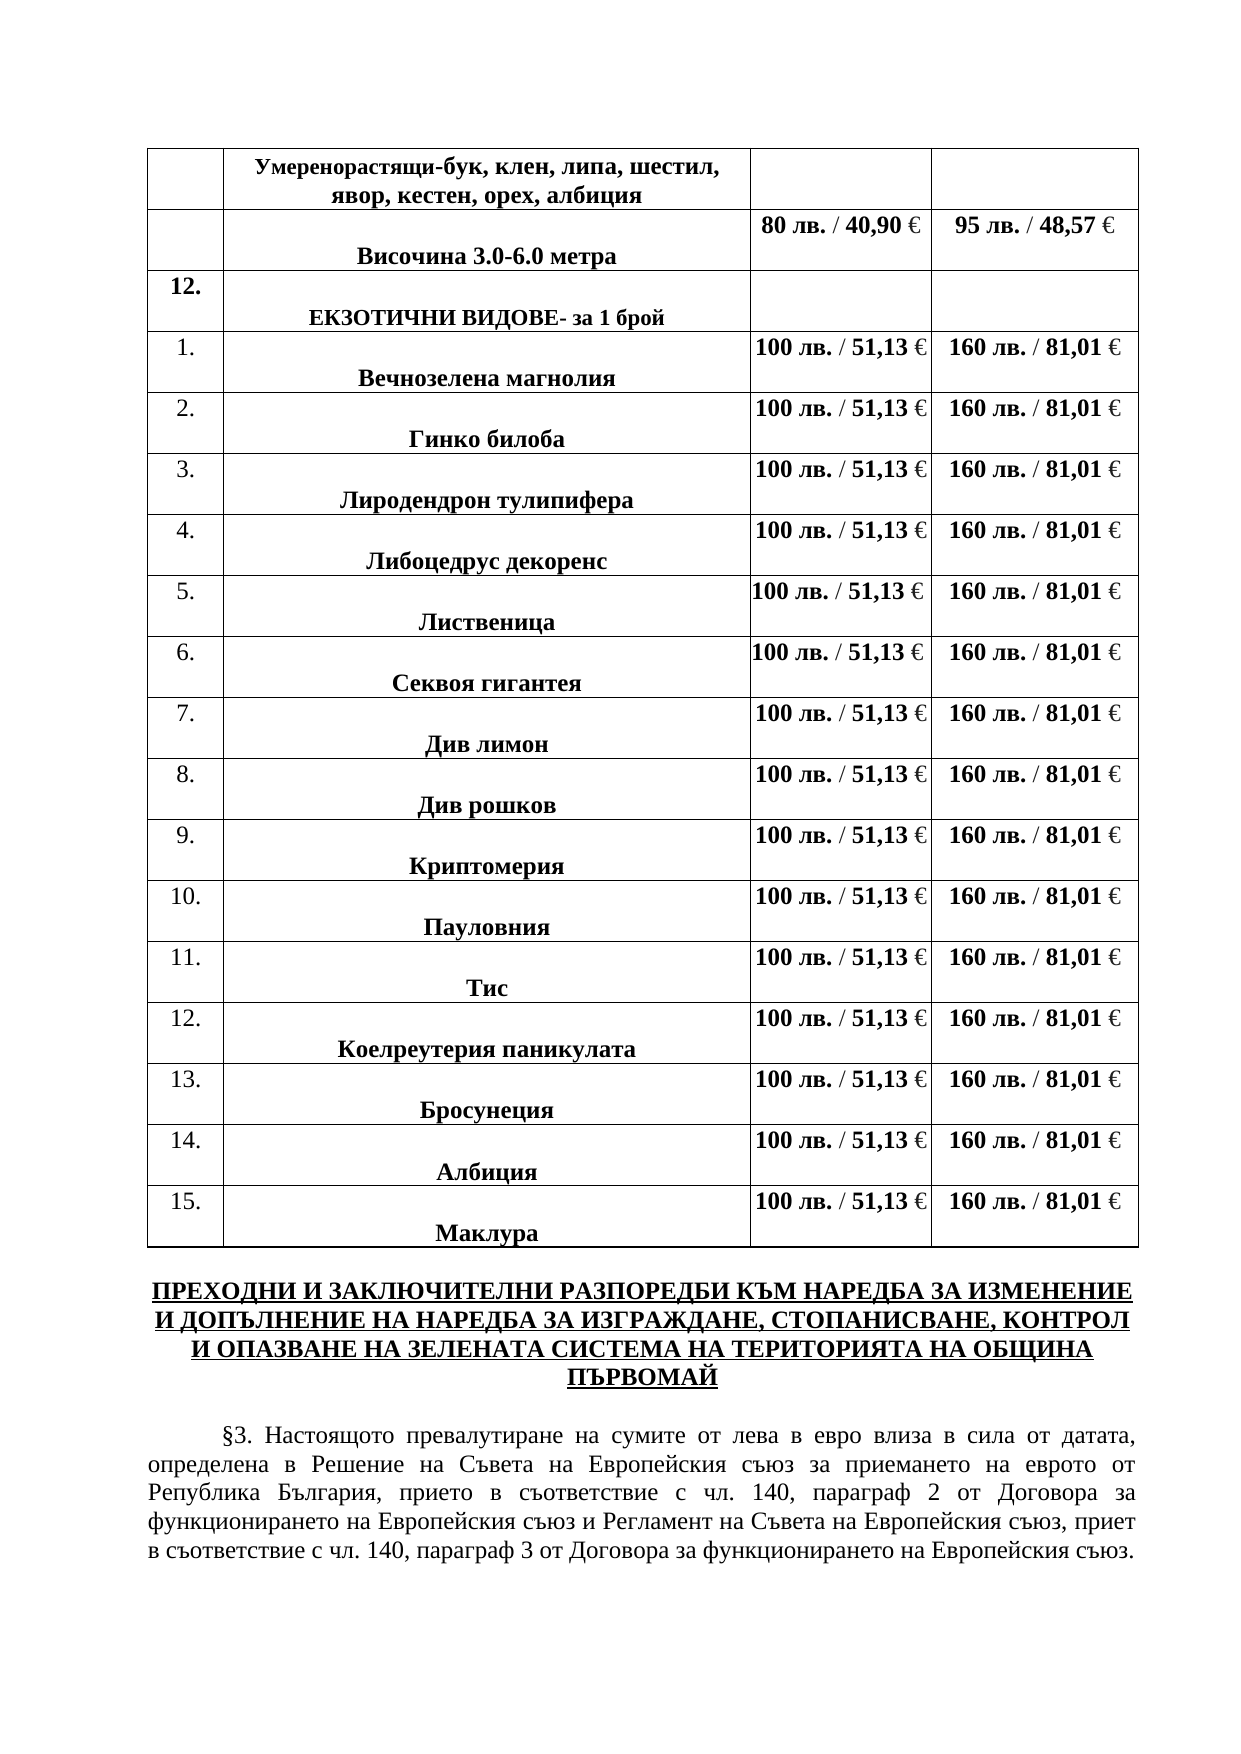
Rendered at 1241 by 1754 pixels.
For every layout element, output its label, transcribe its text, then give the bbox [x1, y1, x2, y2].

table_cell 160 лв. / 81,01 € [932, 454, 1138, 514]
table_cell 100 лв. / 51,13 € [751, 332, 931, 392]
table_cell 12. [148, 1003, 223, 1063]
table_cell 10. [148, 881, 223, 941]
table_cell 160 лв. / 81,01 € [932, 515, 1138, 575]
table_cell Коелреутерия паникулата [224, 1003, 750, 1063]
table_cell [932, 271, 1138, 331]
table_cell Секвоя гигантея [224, 637, 750, 697]
table_cell 160 лв. / 81,01 € [932, 1003, 1138, 1063]
table_cell 160 лв. / 81,01 € [932, 820, 1138, 880]
table_cell [148, 149, 223, 209]
table_cell 13. [148, 1064, 223, 1124]
table_cell Бросунеция [224, 1064, 750, 1124]
table_cell 8. [148, 759, 223, 819]
table_cell 11. [148, 942, 223, 1002]
table_cell 160 лв. / 81,01 € [932, 881, 1138, 941]
table_cell 160 лв. / 81,01 € [932, 1064, 1138, 1124]
table_cell 160 лв. / 81,01 € [932, 698, 1138, 758]
table_cell Гинко билоба [224, 393, 750, 453]
table_cell 80 лв. / 40,90 € [751, 210, 931, 270]
table_cell Височина 3.0-6.0 метра [224, 210, 750, 270]
table_cell 100 лв. / 51,13 € [751, 1064, 931, 1124]
table_cell Маклура [224, 1186, 750, 1246]
table_cell 4. [148, 515, 223, 575]
table_cell 160 лв. / 81,01 € [932, 393, 1138, 453]
table_cell Див рошков [224, 759, 750, 819]
table_cell Пауловния [224, 881, 750, 941]
table_cell [932, 149, 1138, 209]
text ПРЕХОДНИ И ЗАКЛЮЧИТЕЛНИ РАЗПОРЕДБИ КЪМ НАРЕДБА ЗА ИЗМЕНЕНИЕ И ДОПЪЛНЕНИЕ НА НАРЕДБА ЗА ИЗГРАЖДАНЕ, СТОПАНИСВАНЕ, КОНТРОЛ И ОПАЗВАНЕ НА ЗЕЛЕНАТА СИСТЕМА НА ТЕРИТОРИЯТА НА ОБЩИНА ПЪРВОМАЙ [148, 1276, 1137, 1391]
table_cell 100 лв. / 51,13 € [751, 1186, 931, 1246]
table_cell 6. [148, 637, 223, 697]
table_cell Див лимон [224, 698, 750, 758]
table_cell 5. [148, 576, 223, 636]
table_cell 160 лв. / 81,01 € [932, 1125, 1138, 1185]
table_cell 100 лв. / 51,13 € [751, 393, 931, 453]
table_cell Албиция [224, 1125, 750, 1185]
table_cell 100 лв. / 51,13 € [751, 637, 931, 697]
table_cell 100 лв. / 51,13 € [751, 1125, 931, 1185]
table_cell Лиственица [224, 576, 750, 636]
table_cell 160 лв. / 81,01 € [932, 942, 1138, 1002]
table_cell 100 лв. / 51,13 € [751, 881, 931, 941]
table_cell 1. [148, 332, 223, 392]
table_cell 160 лв. / 81,01 € [932, 332, 1138, 392]
table_cell 2. [148, 393, 223, 453]
table_cell [751, 271, 931, 331]
table_cell 100 лв. / 51,13 € [751, 454, 931, 514]
table_cell 12. [148, 271, 223, 331]
table_cell 9. [148, 820, 223, 880]
table_cell 3. [148, 454, 223, 514]
table_cell [148, 210, 223, 270]
table_cell 100 лв. / 51,13 € [751, 1003, 931, 1063]
table_cell 100 лв. / 51,13 € [751, 759, 931, 819]
table_cell Умеренорастящи-бук, клен, липа, шестил, явор, кестен, орех, албиция [224, 149, 750, 209]
table_cell 100 лв. / 51,13 € [751, 576, 931, 636]
text §3. Настоящото превалутиране на сумите от лева в евро влиза в сила от датата, определена в Решение на Съвета на Европейския съюз за приемането на еврото от Република България, прието в съответствие с чл. 140, параграф 2 от Договора за функционирането на Европейския съюз и Регламент на Съвета на Европейския съюз, приет в съответствие с чл. 140, параграф 3 от Договора за функционирането на Европейския съюз. [148, 1420, 1137, 1564]
table_cell 100 лв. / 51,13 € [751, 698, 931, 758]
table_cell 160 лв. / 81,01 € [932, 576, 1138, 636]
table_cell 160 лв. / 81,01 € [932, 759, 1138, 819]
table_cell Криптомерия [224, 820, 750, 880]
table_cell Либоцедрус декоренс [224, 515, 750, 575]
table_cell 100 лв. / 51,13 € [751, 820, 931, 880]
table_cell Тис [224, 942, 750, 1002]
table_cell [751, 149, 931, 209]
table_cell 15. [148, 1186, 223, 1246]
table_cell 100 лв. / 51,13 € [751, 942, 931, 1002]
table_cell Вечнозелена магнолия [224, 332, 750, 392]
table_cell 100 лв. / 51,13 € [751, 515, 931, 575]
table_cell 95 лв. / 48,57 € [932, 210, 1138, 270]
table_cell 160 лв. / 81,01 € [932, 1186, 1138, 1246]
table_cell 7. [148, 698, 223, 758]
table_cell ЕКЗОТИЧНИ ВИДОВЕ- за 1 брой [224, 271, 750, 331]
table_cell 14. [148, 1125, 223, 1185]
table_cell 160 лв. / 81,01 € [932, 637, 1138, 697]
table_cell Лиродендрон тулипифера [224, 454, 750, 514]
